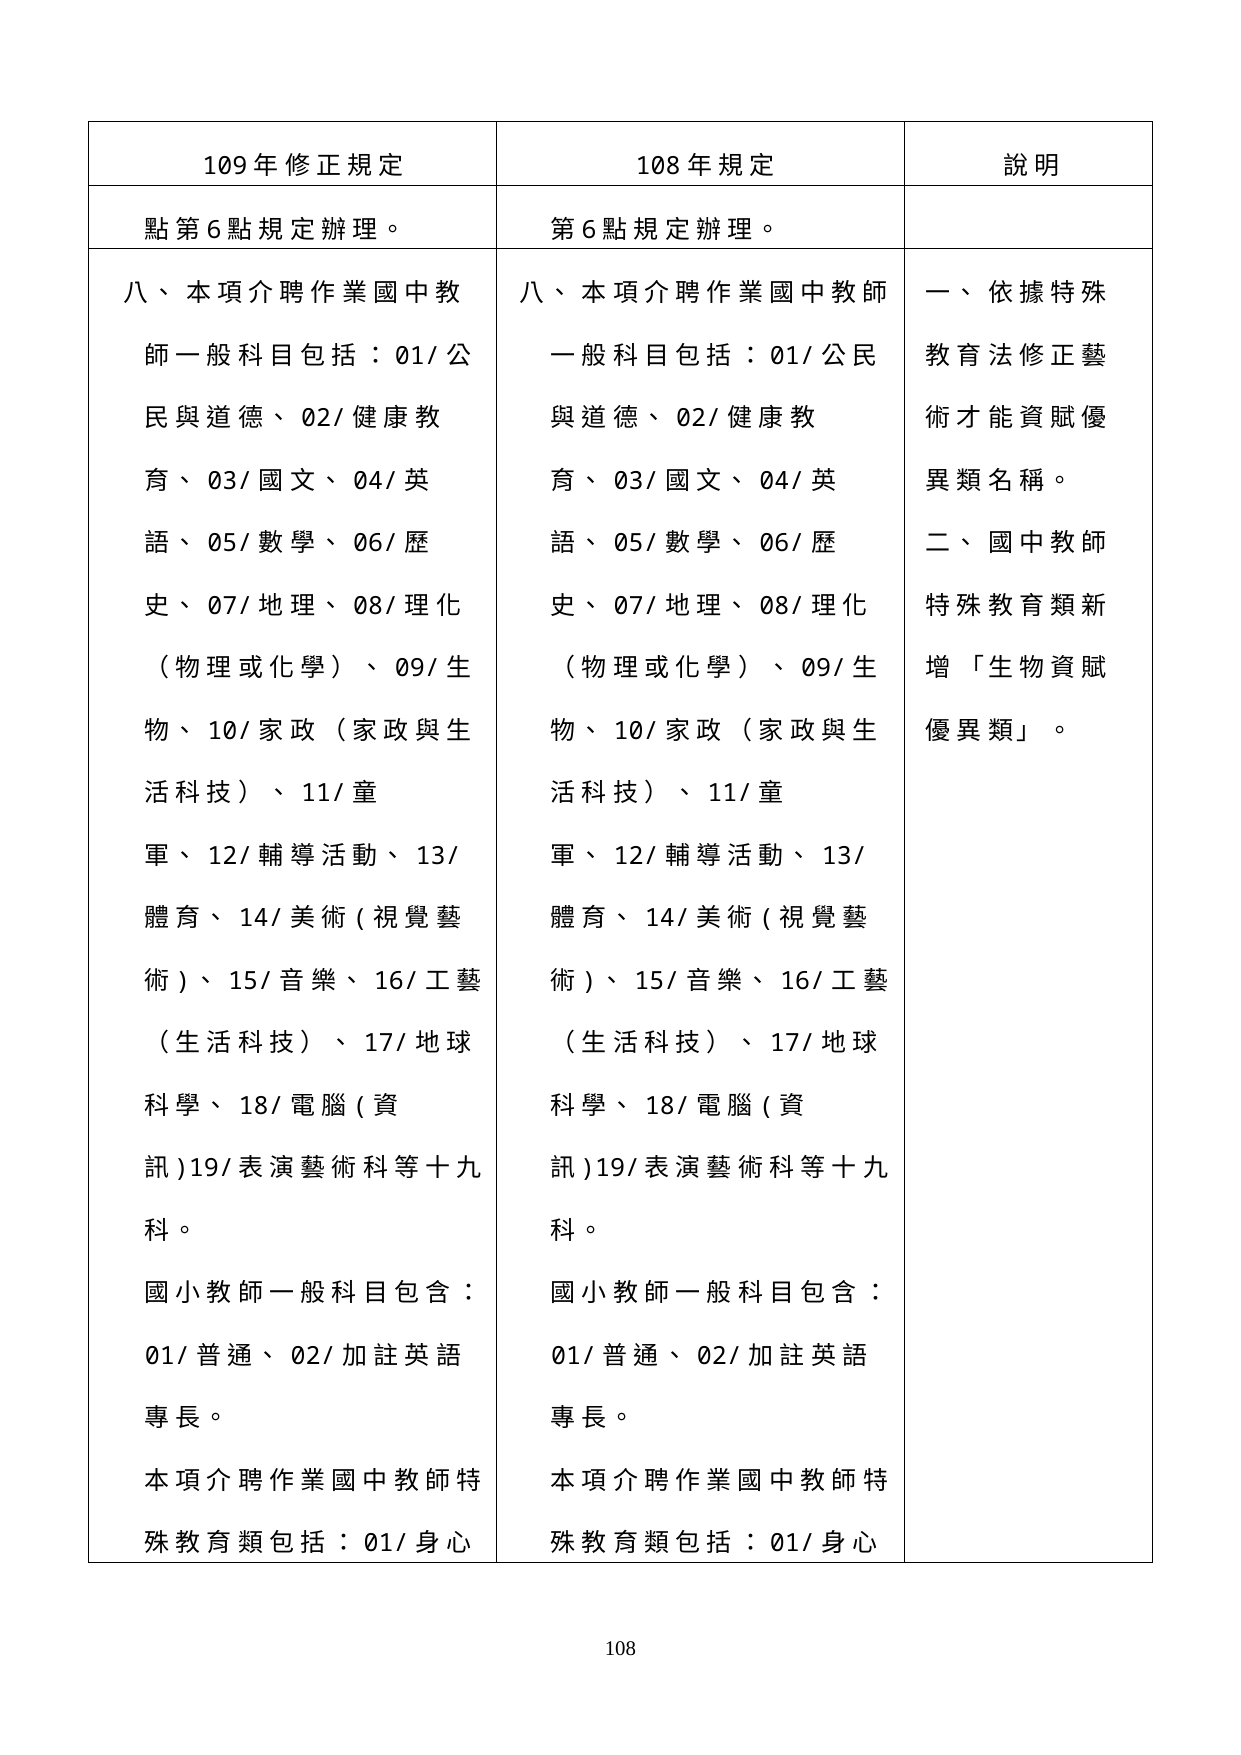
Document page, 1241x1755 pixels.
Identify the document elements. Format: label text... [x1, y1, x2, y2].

table_cell 一、依據特殊教育法修正藝術才能資賦優異類名稱。 二、國中教師特殊教育類新增「生物資賦優異類」。 [905, 249, 1152, 1562]
table_cell 第6點規定辦理。 [497, 186, 904, 248]
table_header 108年規定 [497, 122, 904, 185]
table_cell 八、本項介聘作業國中教師一般科目包括：01/公民與道德、02/健康教育、03/國文、04/英語、05/數學、06/歷史、07/地理、08/理化（物理或化學）、09/生物、10/家政（家政與生活科技）、11/童軍、12/輔導活動、13/體育、14/美術(視覺藝術)、15/音樂、16/工藝（生活科技）、17/地球科學、18/電腦(資訊)19/表演藝術科等十九科。 國小教師一般科目包含：01/普通、02/加註英語專長。 本項介聘作業國中教師特殊教育類包括：01/身心 [497, 249, 904, 1562]
table_cell 八、本項介聘作業國中教師一般科目包括：01/公民與道德、02/健康教育、03/國文、04/英語、05/數學、06/歷史、07/地理、08/理化（物理或化學）、09/生物、10/家政（家政與生活科技）、11/童軍、12/輔導活動、13/體育、14/美術(視覺藝術)、15/音樂、16/工藝（生活科技）、17/地球科學、18/電腦(資訊)19/表演藝術科等十九科。 國小教師一般科目包含：01/普通、02/加註英語專長。 本項介聘作業國中教師特殊教育類包括：01/身心 [89, 249, 496, 1562]
table_cell 點第6點規定辦理。 [89, 186, 496, 248]
table_cell [905, 186, 1152, 248]
table_header 說明 [905, 122, 1152, 185]
table_header 109年修正規定 [89, 122, 496, 185]
